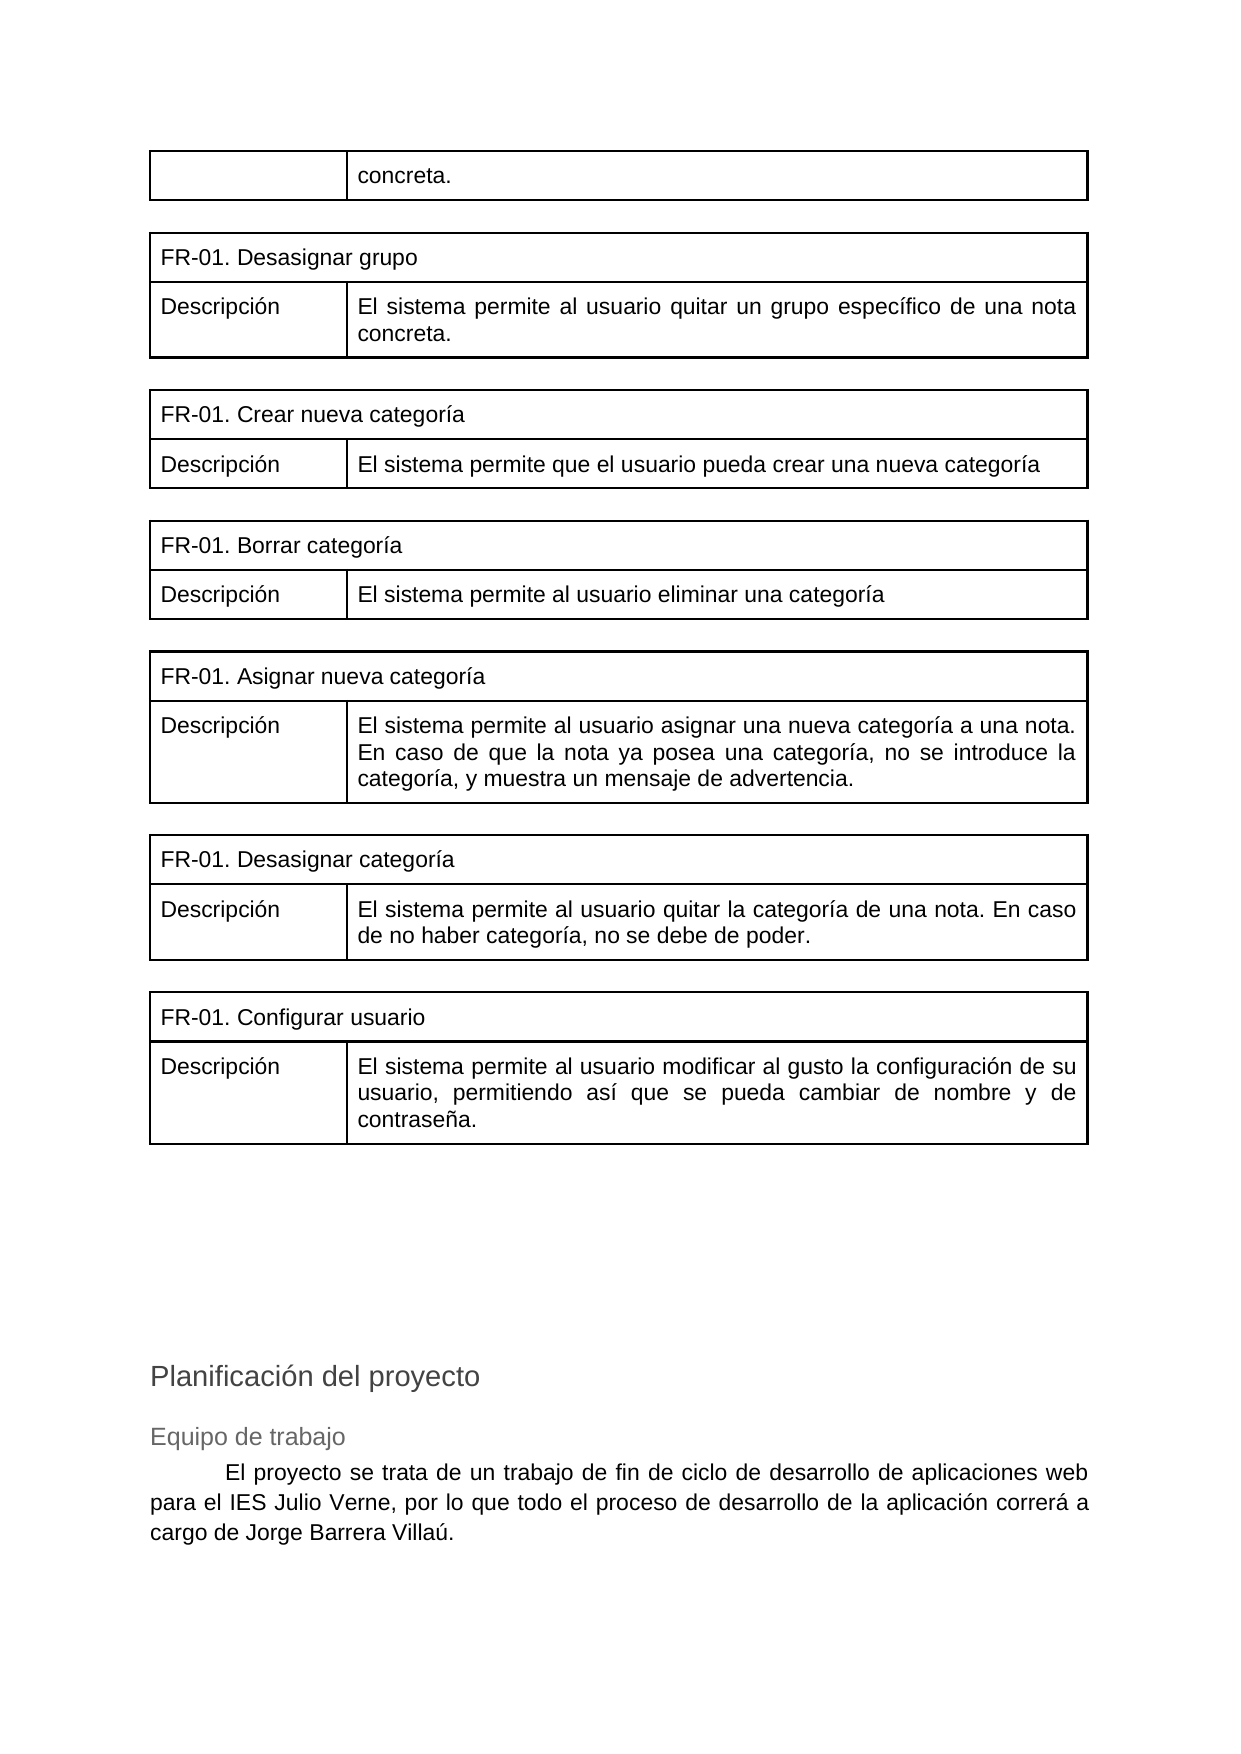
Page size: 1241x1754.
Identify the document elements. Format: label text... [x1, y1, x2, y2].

table_cell Descripción [151, 885, 346, 959]
table_cell Descripción [151, 702, 346, 802]
table_cell El sistema permite que el usuario pueda crear una nueva categoría [348, 440, 1086, 487]
table_header FR-01. Desasignar grupo [151, 234, 1086, 281]
table_cell Descripción [151, 283, 346, 356]
text El proyecto se trata de un trabajo de fin de ciclo de desarrollo de aplicaciones web para el IES Julio Verne, por lo que todo el proceso de desarrollo de la aplicación correrá a cargo de Jorge Barrera Villaú. [150, 1459, 1090, 1546]
table_header FR-01. Configurar usuario [151, 993, 1086, 1040]
table_cell El sistema permite al usuario quitar un grupo específico de una nota concreta. [348, 283, 1086, 356]
table_header FR-01. Crear nueva categoría [151, 391, 1086, 438]
table_cell concreta. [348, 152, 1086, 199]
subtitle Equipo de trabajo [150, 1422, 1090, 1451]
table_cell El sistema permite al usuario modificar al gusto la configuración de su usuario, permitiendo así que se pueda cambiar de nombre y de contraseña. [348, 1043, 1086, 1142]
table_cell El sistema permite al usuario eliminar una categoría [348, 571, 1086, 618]
table_cell El sistema permite al usuario asignar una nueva categoría a una nota. En caso de que la nota ya posea una categoría, no se introduce la categoría, y muestra un mensaje de advertencia. [348, 702, 1086, 802]
table_cell Descripción [151, 571, 346, 618]
subtitle Planificación del proyecto [150, 1359, 1090, 1393]
table_header FR-01. Borrar categoría [151, 522, 1086, 569]
table_cell Descripción [151, 1043, 346, 1142]
table_cell El sistema permite al usuario quitar la categoría de una nota. En caso de no haber categoría, no se debe de poder. [348, 885, 1086, 959]
table_cell Descripción [151, 440, 346, 487]
table_cell [151, 152, 346, 199]
table_header FR-01. Asignar nueva categoría [151, 653, 1086, 700]
table_header FR-01. Desasignar categoría [151, 836, 1086, 883]
